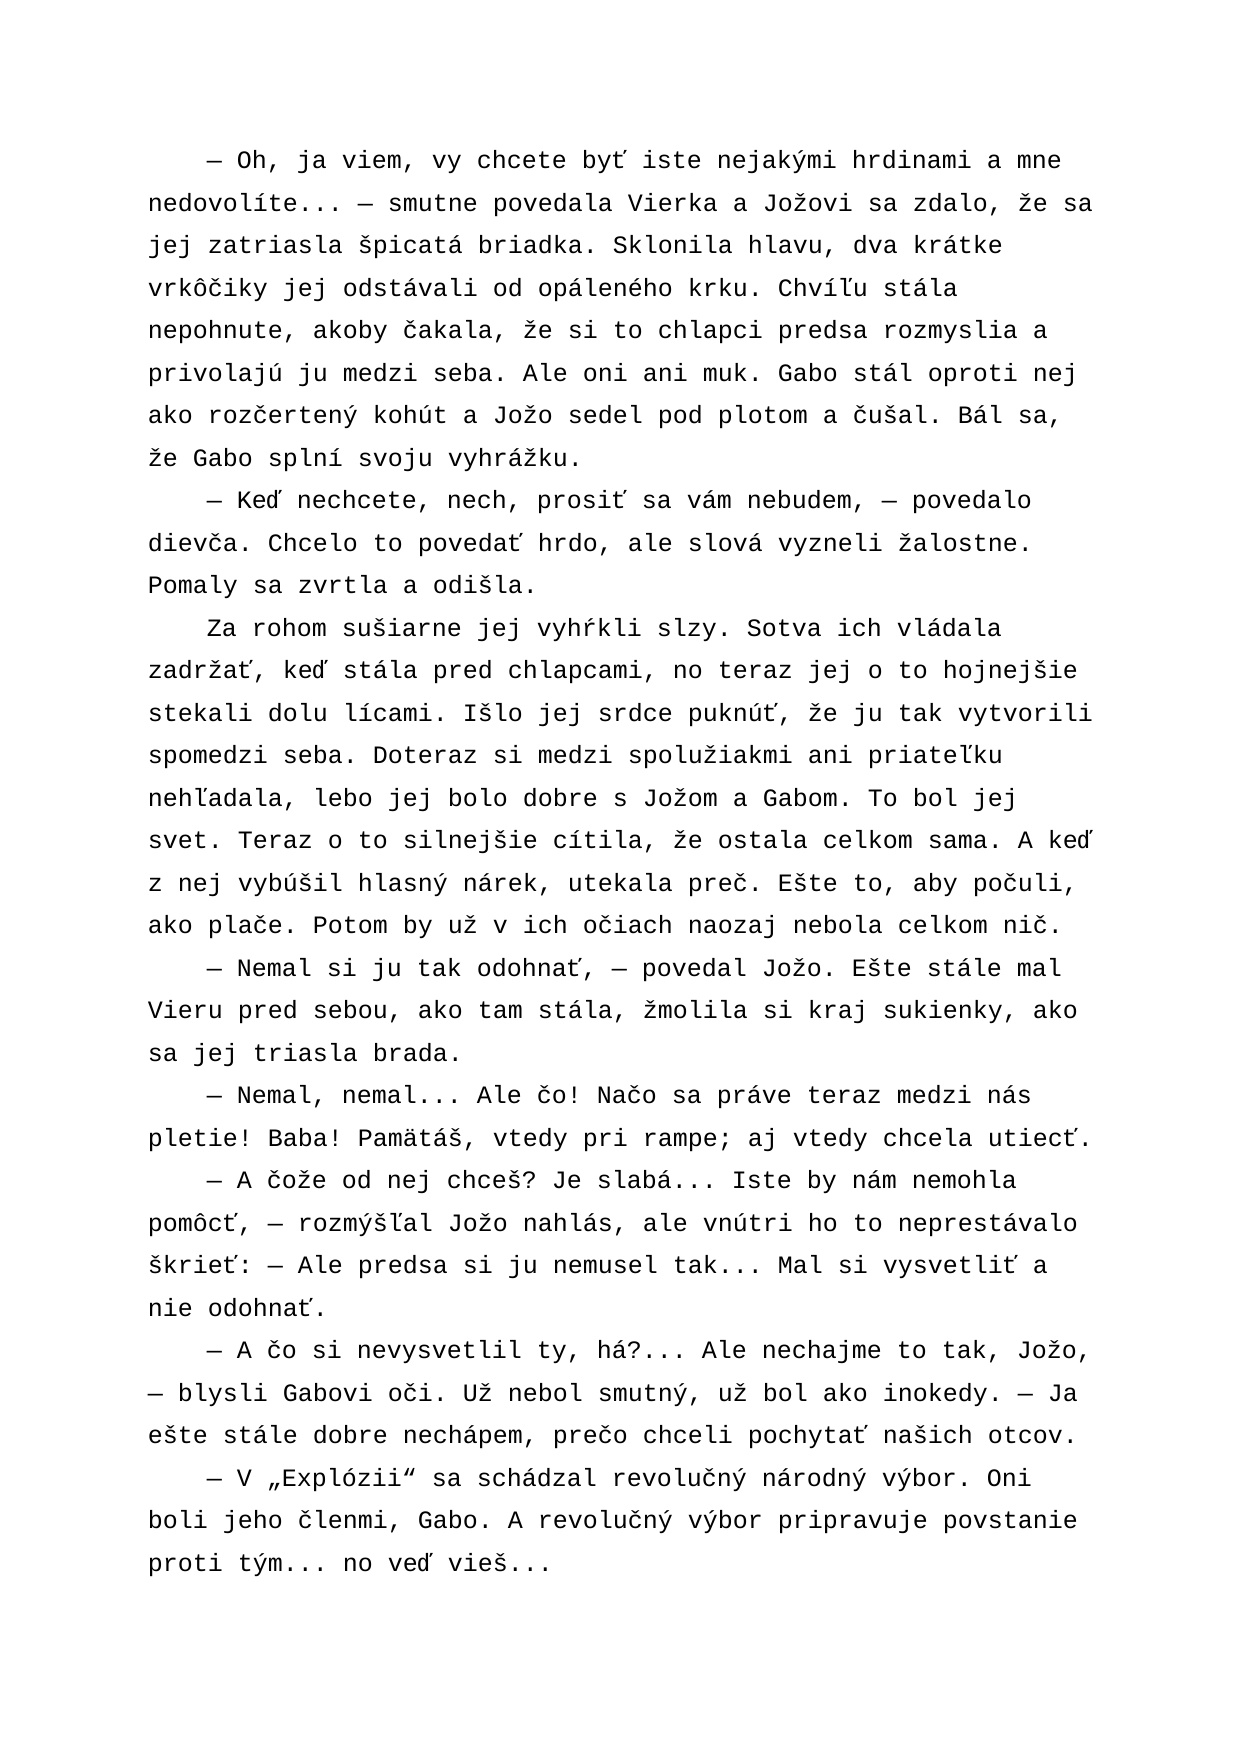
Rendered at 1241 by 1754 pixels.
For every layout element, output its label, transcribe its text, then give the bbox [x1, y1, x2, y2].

text — A čo si nevysvetlil ty, há?... Ale nechajme to tak, Jožo, — blysli Gabovi oči. Už nebol smutný, už bol ako inokedy. — Ja ešte stále dobre nechápem, prečo chceli pochytať našich otcov. [148, 1338, 1093, 1451]
text — Nemal, nemal... Ale čo! Načo sa práve teraz medzi nás pletie! Baba! Pamätáš, vtedy pri rampe; aj vtedy chcela utiecť. [148, 1083, 1093, 1153]
text — Keď nechcete, nech, prosiť sa vám nebudem, — povedalo dievča. Chcelo to povedať hrdo, ale slová vyzneli žalostne. Pomaly sa zvrtla a odišla. [148, 488, 1093, 601]
text Za rohom sušiarne jej vyhŕkli slzy. Sotva ich vládala zadržať, keď stála pred chlapcami, no teraz jej o to hojnejšie stekali dolu lícami. Išlo jej srdce puknúť, že ju tak vytvorili spomedzi seba. Doteraz si medzi spolužiakmi ani priateľku nehľadala, lebo jej bolo dobre s Jožom a Gabom. To bol jej svet. Teraz o to silnejšie cítila, že ostala celkom sama. A keď z nej vybúšil hlasný nárek, utekala preč. Ešte to, aby počuli, ako plače. Potom by už v ich očiach naozaj nebola celkom nič. [148, 615, 1093, 941]
text — A čože od nej chceš? Je slabá... Iste by nám nemohla pomôcť, — rozmýšľal Jožo nahlás, ale vnútri ho to neprestávalo škrieť: — Ale predsa si ju nemusel tak... Mal si vysvetliť a nie odohnať. [148, 1168, 1093, 1323]
text — V „Explózii“ sa schádzal revolučný národný výbor. Oni boli jeho členmi, Gabo. A revolučný výbor pripravuje povstanie proti tým... no veď vieš... [148, 1465, 1093, 1578]
text — Nemal si ju tak odohnať, — povedal Jožo. Ešte stále mal Vieru pred sebou, ako tam stála, žmolila si kraj sukienky, ako sa jej triasla brada. [148, 955, 1093, 1068]
text — Oh, ja viem, vy chcete byť iste nejakými hrdinami a mne nedovolíte... — smutne povedala Vierka a Jožovi sa zdalo, že sa jej zatriasla špicatá briadka. Sklonila hlavu, dva krátke vrkôčiky jej odstávali od opáleného krku. Chvíľu stála nepohnute, akoby čakala, že si to chlapci predsa rozmyslia a privolajú ju medzi seba. Ale oni ani muk. Gabo stál oproti nej ako rozčertený kohút a Jožo sedel pod plotom a čušal. Bál sa, že Gabo splní svoju vyhrážku. [148, 148, 1093, 473]
